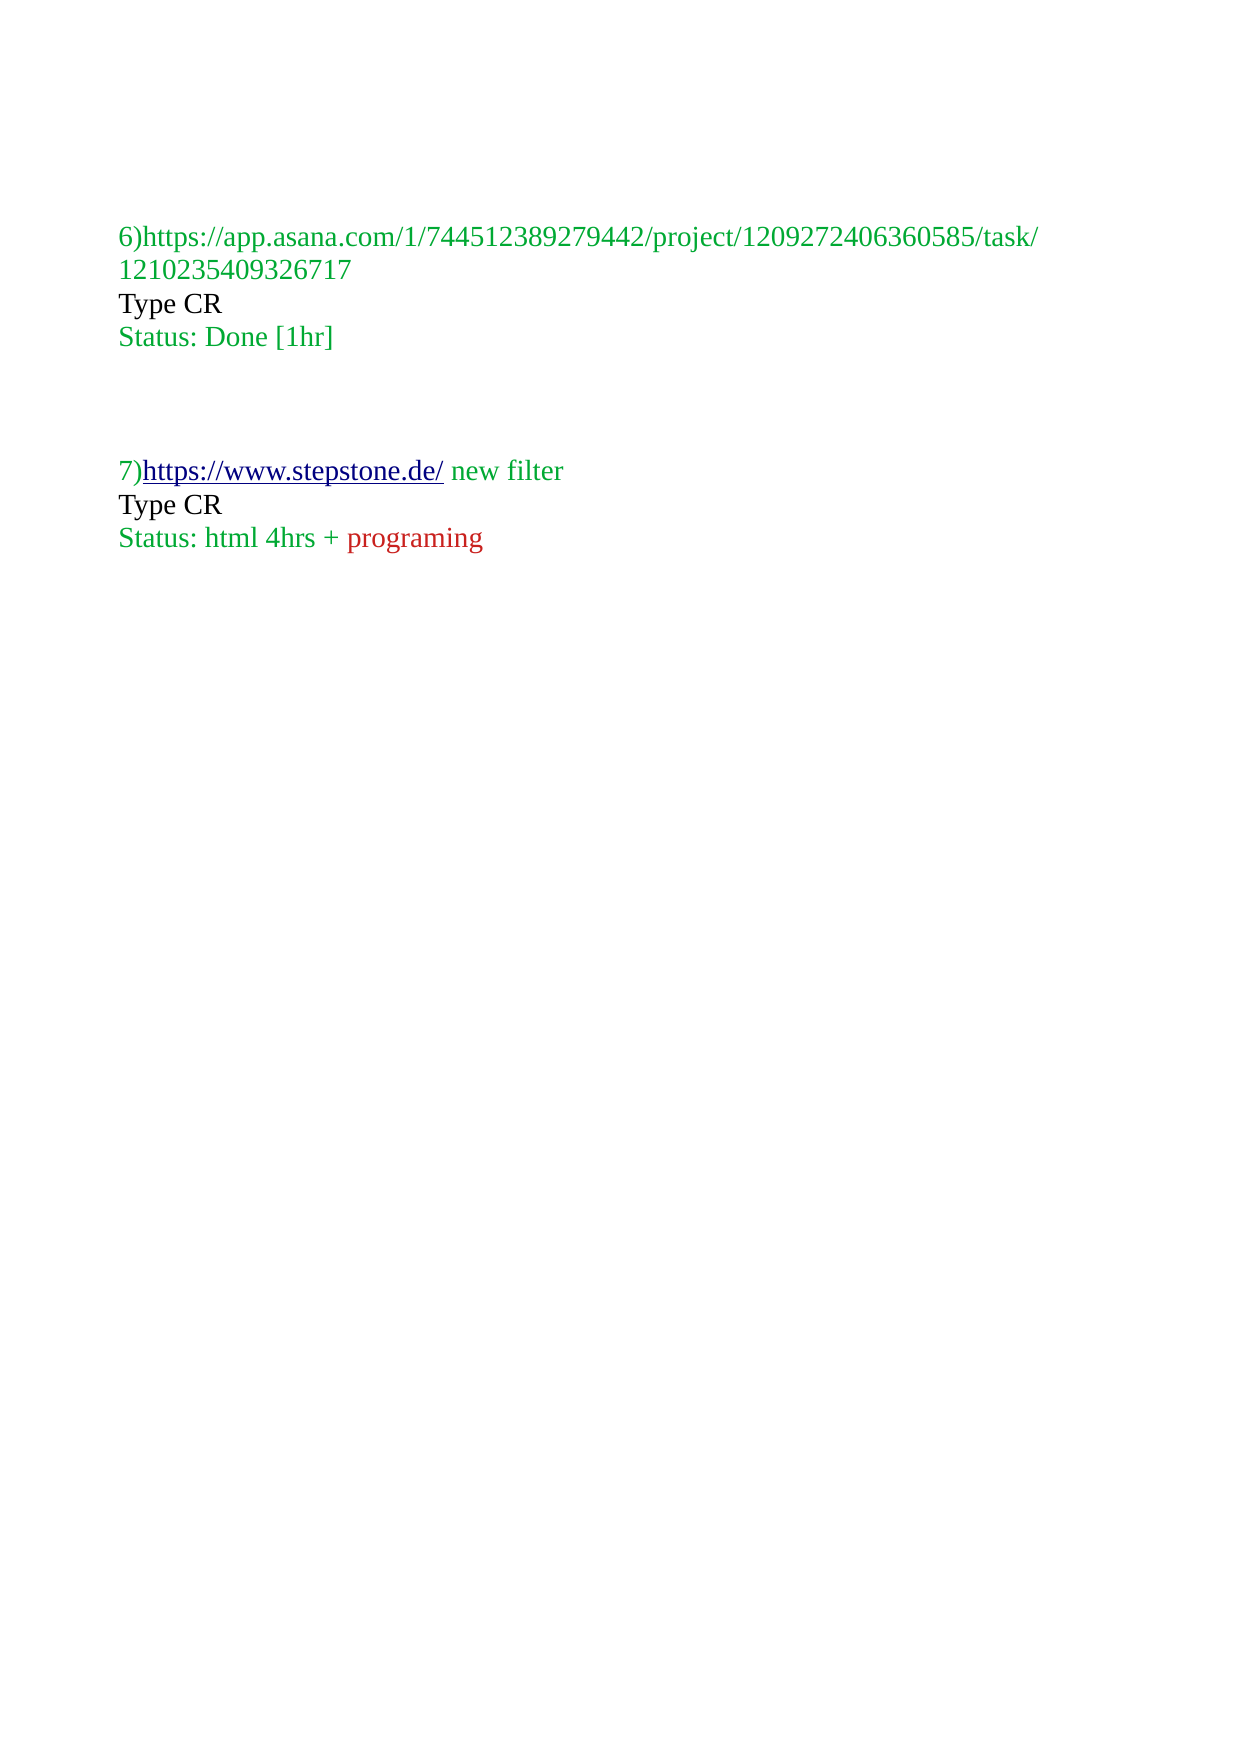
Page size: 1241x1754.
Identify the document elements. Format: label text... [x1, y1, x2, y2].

text 6)https://app.asana.com/1/744512389279442/project/1209272406360585/task/1210235409326717 [118, 219, 1122, 286]
text 7)https://www.stepstone.de/ new filter [118, 453, 1122, 487]
text Status: Done [1hr] [118, 319, 1122, 353]
text Type CR [118, 487, 1122, 521]
text Status: html 4hrs + programing [118, 521, 1122, 554]
text Type CR [118, 286, 1122, 319]
